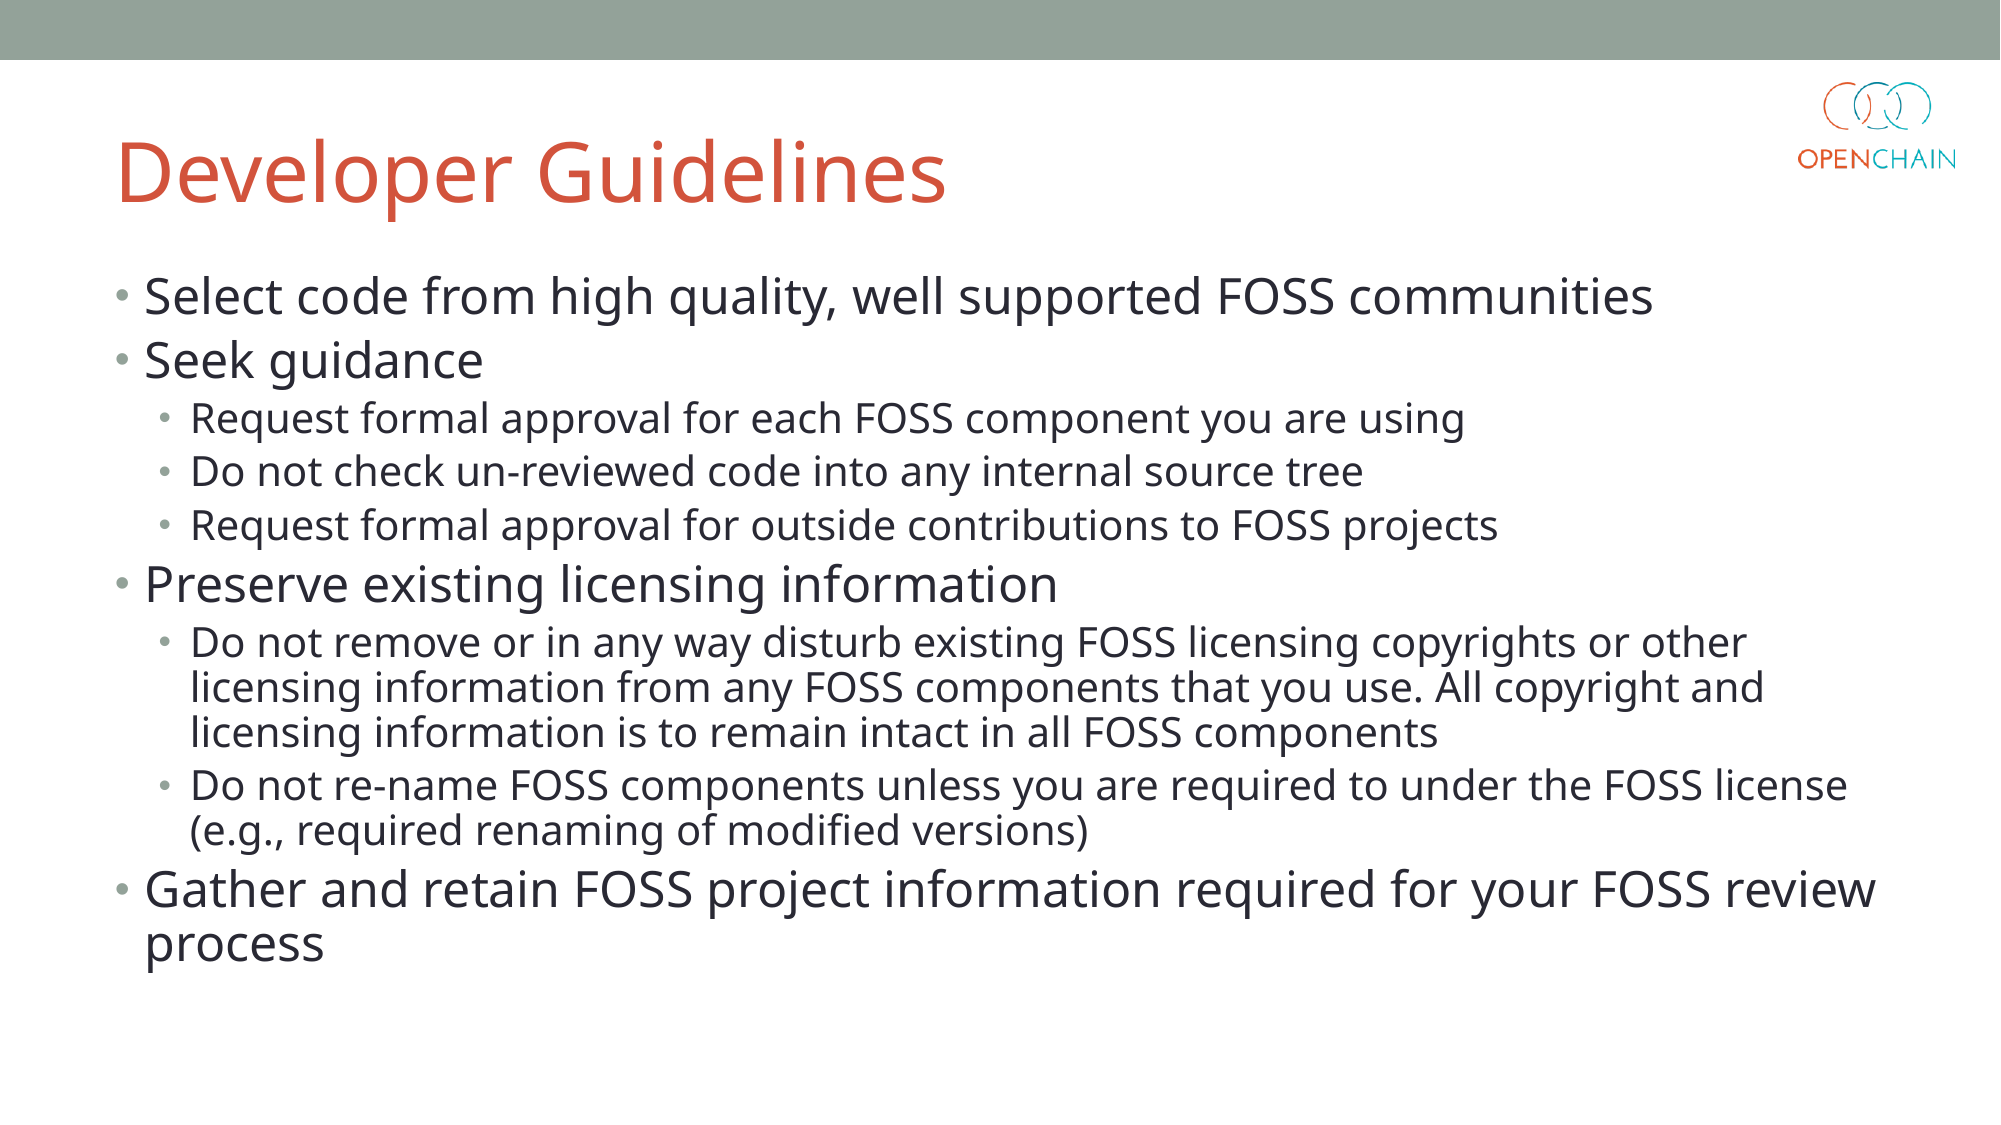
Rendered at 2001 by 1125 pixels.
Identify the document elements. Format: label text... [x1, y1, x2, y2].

picture [1798, 82, 1955, 169]
list Select code from high quality, well supported FOSS communities Seek guidance Request formal approval for each FOSS component you are using Do not check un-reviewed code into any internal source tree Request formal approval for outside contributions to FOSS projects Preserve existing licensing information Do not remove or in any way disturb existing FOSS licensing copyrights or other licensing information from any FOSS components that you use. All copyright and licensing information is to remain intact in all FOSS components Do not re-name FOSS components unless you are required to under the FOSS license (e.g., required renaming of modified versions) Gather and retain FOSS project information required for your FOSS review process [99, 263, 1900, 1064]
title Developer Guidelines [99, 87, 1900, 250]
